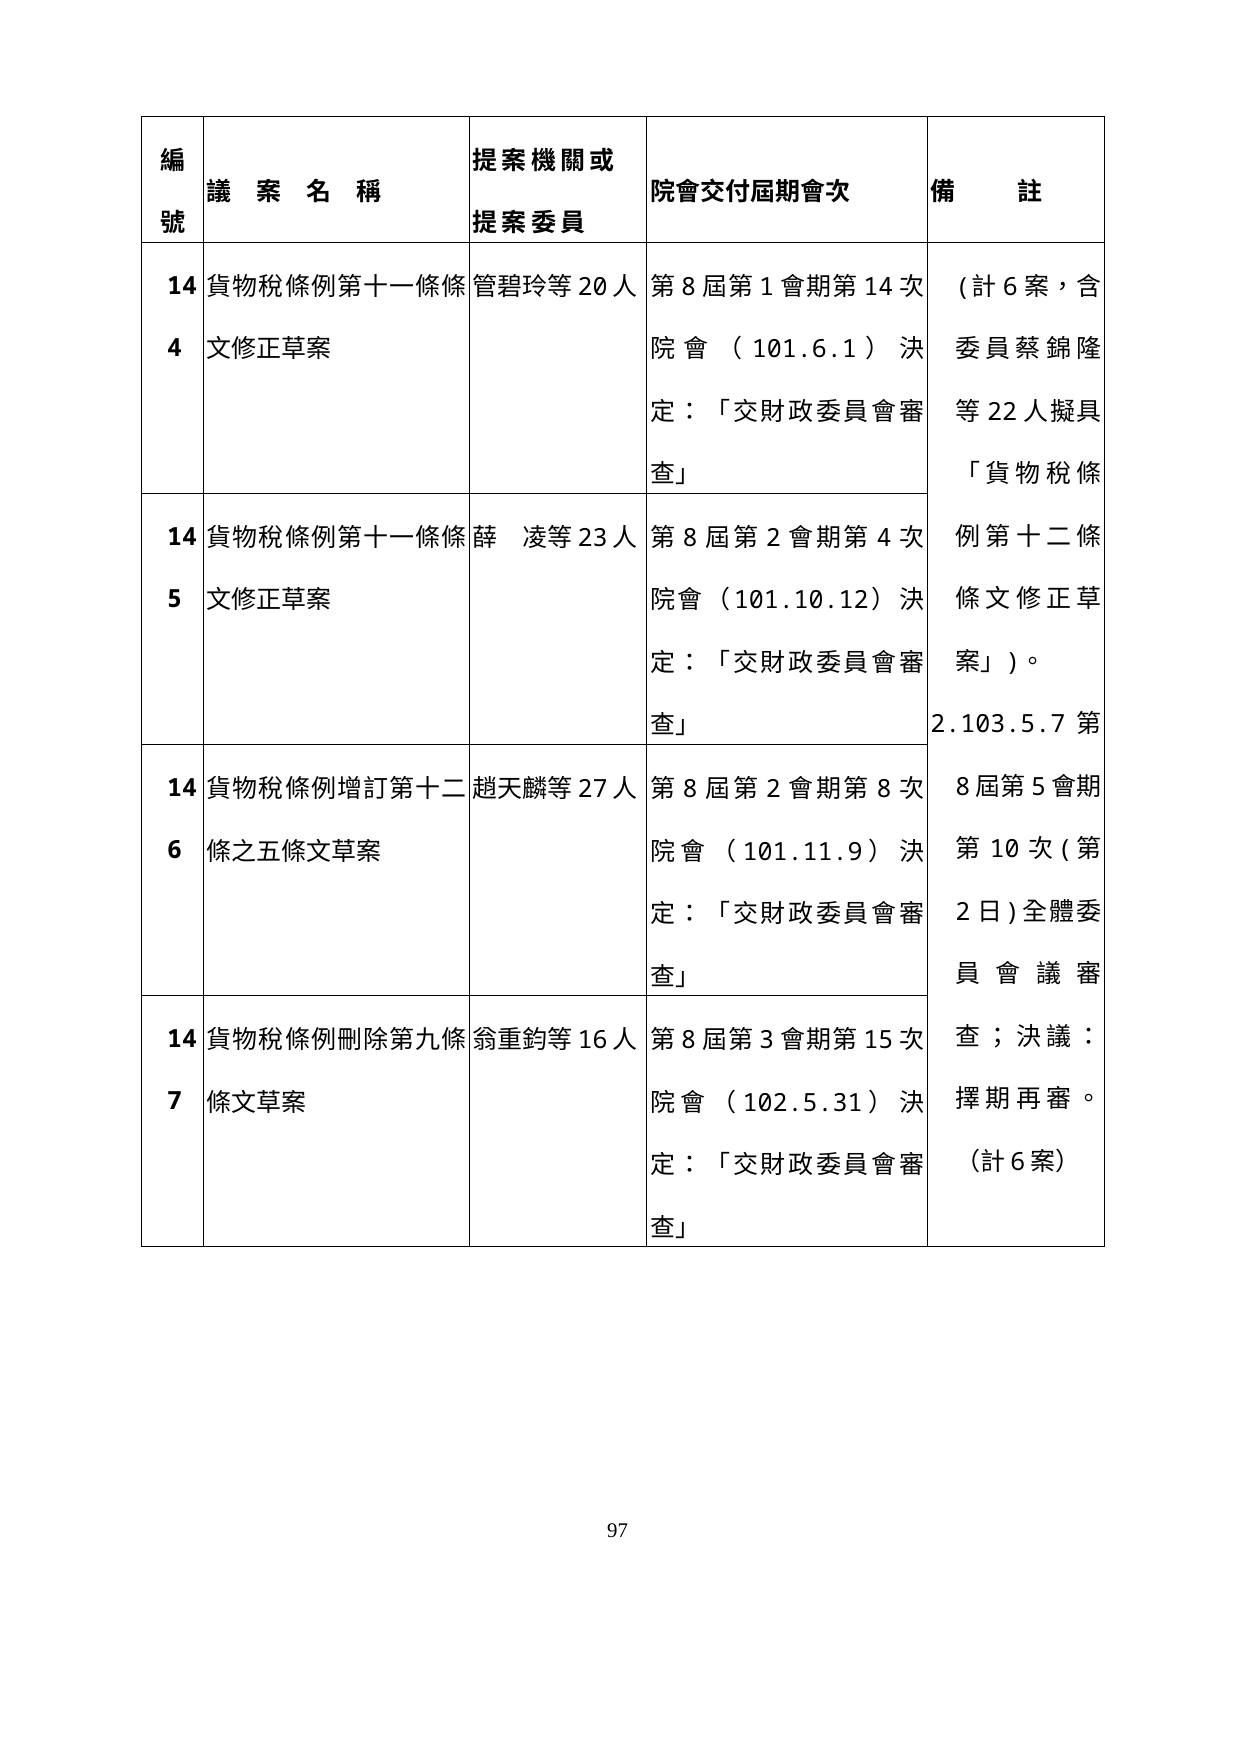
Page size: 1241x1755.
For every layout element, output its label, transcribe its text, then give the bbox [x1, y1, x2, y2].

table_cell 貨物稅條例第十一條條文修正草案 [204, 494, 469, 744]
table_cell [142, 745, 203, 995]
table_cell 管碧玲等20人 [470, 243, 646, 493]
table_cell 薛 凌等23人 [470, 494, 646, 744]
table_header 備 註 [928, 117, 1104, 242]
table_cell (計6案，含委員蔡錦隆等22人擬具「貨物稅條例第十二條條文修正草案」)。 2.103.5.7第8屆第5會期第10次(第2日)全體委員會議審查；決議：擇期再審。（計6案） [928, 243, 1104, 1246]
table_cell [142, 243, 203, 493]
table_cell 第8屆第3會期第15次院會（102.5.31）決定：「交財政委員會審查」 [647, 996, 927, 1246]
table_cell [142, 996, 203, 1246]
table_cell 第8屆第2會期第4次院會（101.10.12）決定：「交財政委員會審查」 [647, 494, 927, 744]
table_cell 趙天麟等27人 [470, 745, 646, 995]
table_cell 第8屆第2會期第8次院會（101.11.9）決定：「交財政委員會審查」 [647, 745, 927, 995]
table_cell 翁重鈞等16人 [470, 996, 646, 1246]
table_cell 貨物稅條例增訂第十二條之五條文草案 [204, 745, 469, 995]
table_cell 第8屆第1會期第14次院會（101.6.1）決定：「交財政委員會審查」 [647, 243, 927, 493]
table_header 編 號 [142, 117, 203, 242]
table_cell [142, 494, 203, 744]
table_cell 貨物稅條例刪除第九條條文草案 [204, 996, 469, 1246]
table_header 議 案 名 稱 [204, 117, 469, 242]
table_cell 貨物稅條例第十一條條文修正草案 [204, 243, 469, 493]
table_header 院會交付屆期會次 [647, 117, 927, 242]
table_header 提案機關或 提案委員 [470, 117, 646, 242]
